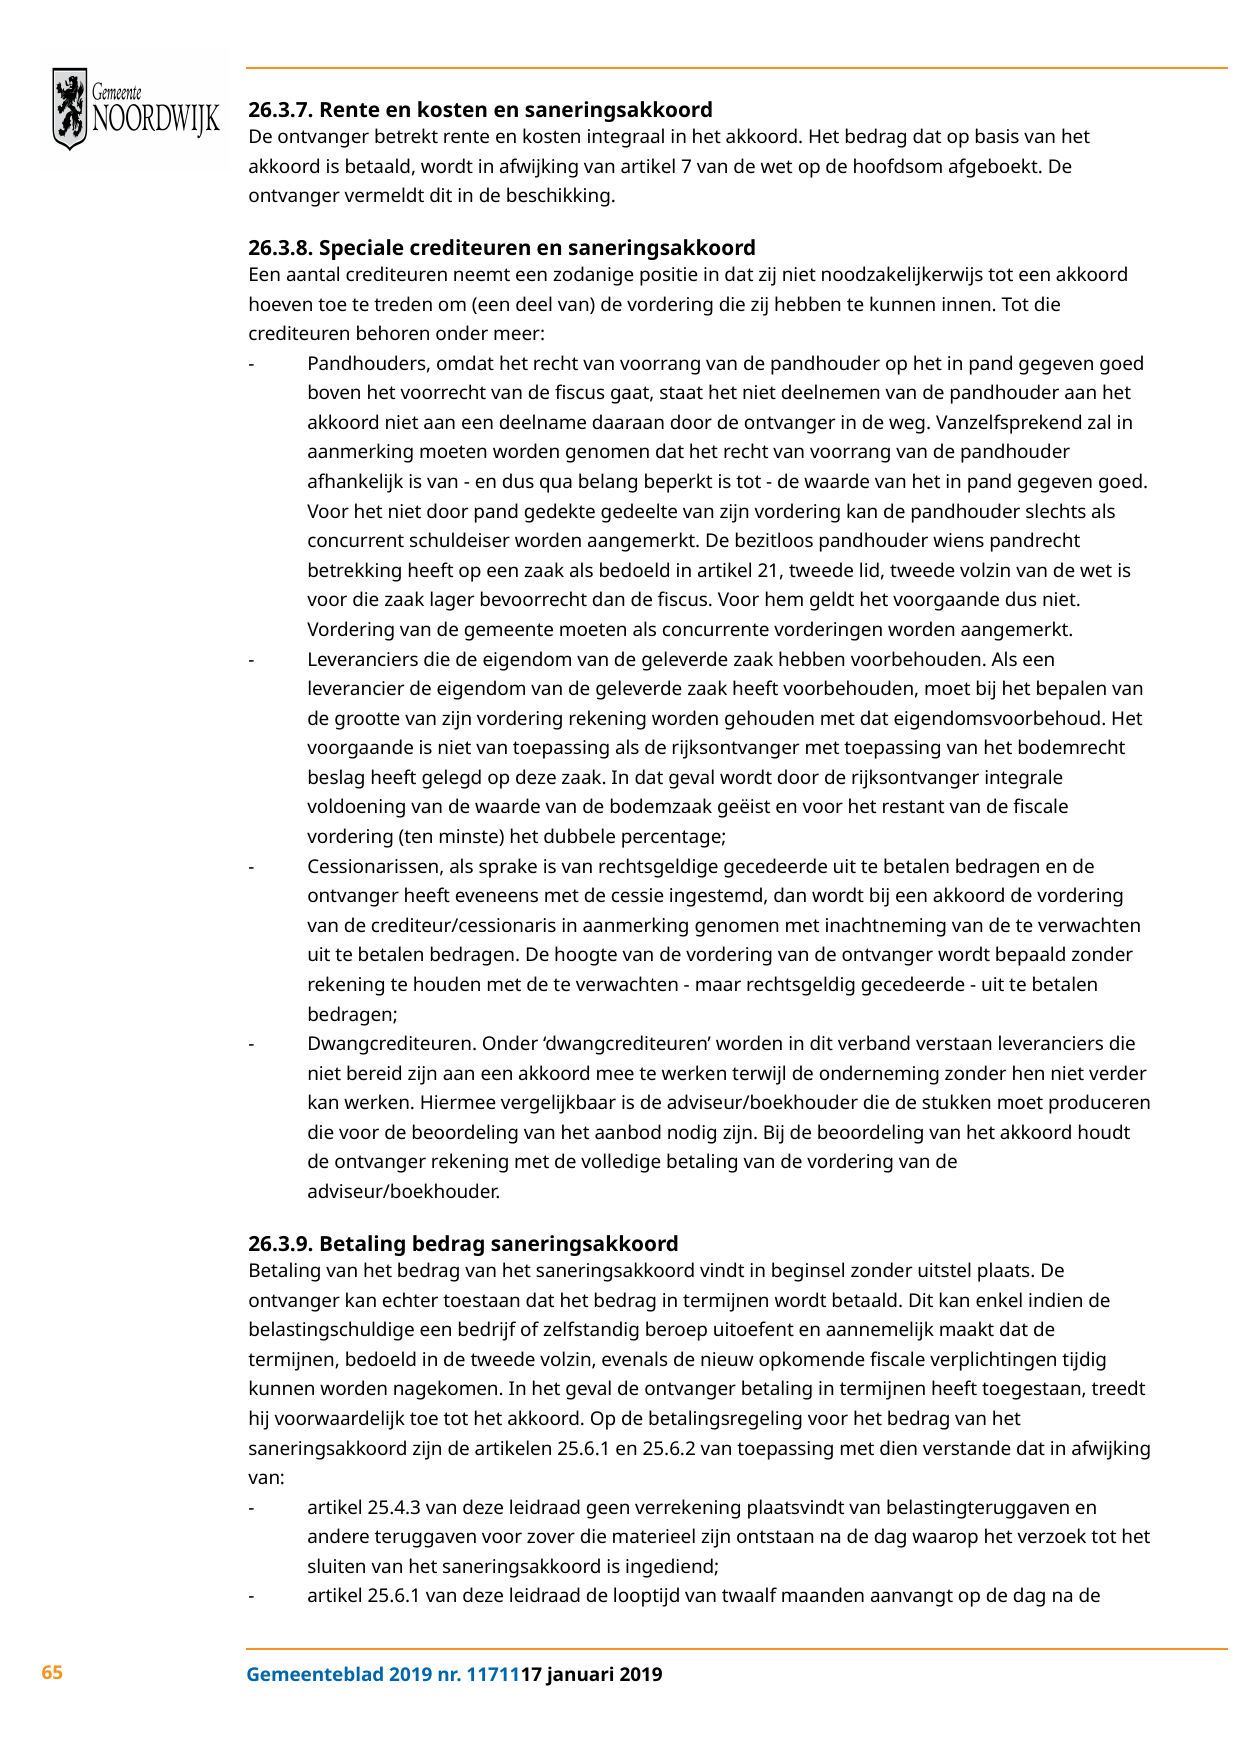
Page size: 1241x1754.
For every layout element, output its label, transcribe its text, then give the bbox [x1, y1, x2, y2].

text Een aantal crediteuren neemt een zodanige positie in dat zij niet noodzakelijkerwijs tot een akkoord hoeven toe te treden om (een deel van) de vordering die zij hebben te kunnen innen. Tot die crediteuren behoren onder meer: [248, 261, 1152, 346]
text Betaling van het bedrag van het saneringsakkoord vindt in beginsel zonder uitstel plaats. De ontvanger kan echter toestaan dat het bedrag in termijnen wordt betaald. Dit kan enkel indien de belastingschuldige een bedrijf of zelfstandig beroep uitoefent en aannemelijk maakt dat de termijnen, bedoeld in de tweede volzin, evenals de nieuw opkomende fiscale verplichtingen tijdig kunnen worden nagekomen. In het geval de ontvanger betaling in termijnen heeft toegestaan, treedt hij voorwaardelijk toe tot het akkoord. Op de betalingsregeling voor het bedrag van het saneringsakkoord zijn de artikelen 25.6.1 en 25.6.2 van toepassing met dien verstande dat in afwijking van: [248, 1257, 1152, 1490]
list Cessionarissen, als sprake is van rechtsgeldige gecedeerde uit te betalen bedragen en de ontvanger heeft eveneens met de cessie ingestemd, dan wordt bij een akkoord de vordering van de crediteur/cessionaris in aanmerking genomen met inachtneming van de te verwachten uit te betalen bedragen. De hoogte van de vordering van de ontvanger wordt bepaald zonder rekening te houden met de te verwachten - maar rechtsgeldig gecedeerde - uit te betalen bedragen; [248, 853, 1152, 1027]
list artikel 25.4.3 van deze leidraad geen verrekening plaatsvindt van belastingteruggaven en andere teruggaven voor zover die materieel zijn ontstaan na de dag waarop het verzoek tot het sluiten van het saneringsakkoord is ingediend; [248, 1494, 1152, 1579]
text 26.3.9. Betaling bedrag saneringsakkoord [248, 1229, 1152, 1257]
list Pandhouders, omdat het recht van voorrang van de pandhouder op het in pand gegeven goed boven het voorrecht van de fiscus gaat, staat het niet deelnemen van de pandhouder aan het akkoord niet aan een deelname daaraan door de ontvanger in de weg. Vanzelfsprekend zal in aanmerking moeten worden genomen dat het recht van voorrang van de pandhouder afhankelijk is van - en dus qua belang beperkt is tot - de waarde van het in pand gegeven goed. Voor het niet door pand gedekte gedeelte van zijn vordering kan de pandhouder slechts als concurrent schuldeiser worden aangemerkt. De bezitloos pandhouder wiens pandrecht betrekking heeft op een zaak als bedoeld in artikel 21, tweede lid, tweede volzin van de wet is voor die zaak lager bevoorrecht dan de fiscus. Voor hem geldt het voorgaande dus niet. Vordering van de gemeente moeten als concurrente vorderingen worden aangemerkt. [248, 350, 1152, 642]
picture [41, 47, 231, 172]
list Dwangcrediteuren. Onder ‘dwangcrediteuren’ worden in dit verband verstaan leveranciers die niet bereid zijn aan een akkoord mee te werken terwijl de onderneming zonder hen niet verder kan werken. Hiermee vergelijkbaar is de adviseur/boekhouder die de stukken moet produceren die voor de beoordeling van het aanbod nodig zijn. Bij de beoordeling van het akkoord houdt de ontvanger rekening met de volledige betaling van de vordering van de adviseur/boekhouder. [248, 1030, 1152, 1204]
text 26.3.7. Rente en kosten en saneringsakkoord [248, 95, 1152, 123]
list artikel 25.6.1 van deze leidraad de looptijd van twaalf maanden aanvangt op de dag na de [248, 1583, 1152, 1608]
text De ontvanger betrekt rente en kosten integraal in het akkoord. Het bedrag dat op basis van het akkoord is betaald, wordt in afwijking van artikel 7 van de wet op de hoofdsom afgeboekt. De ontvanger vermeldt dit in de beschikking. [248, 123, 1152, 208]
list Leveranciers die de eigendom van de geleverde zaak hebben voorbehouden. Als een leverancier de eigendom van de geleverde zaak heeft voorbehouden, moet bij het bepalen van de grootte van zijn vordering rekening worden gehouden met dat eigendomsvoorbehoud. Het voorgaande is niet van toepassing als de rijksontvanger met toepassing van het bodemrecht beslag heeft gelegd op deze zaak. In dat geval wordt door de rijksontvanger integrale voldoening van de waarde van de bodemzaak geëist en voor het restant van de fiscale vordering (ten minste) het dubbele percentage; [248, 646, 1152, 849]
text 26.3.8. Speciale crediteuren en saneringsakkoord [248, 233, 1152, 261]
